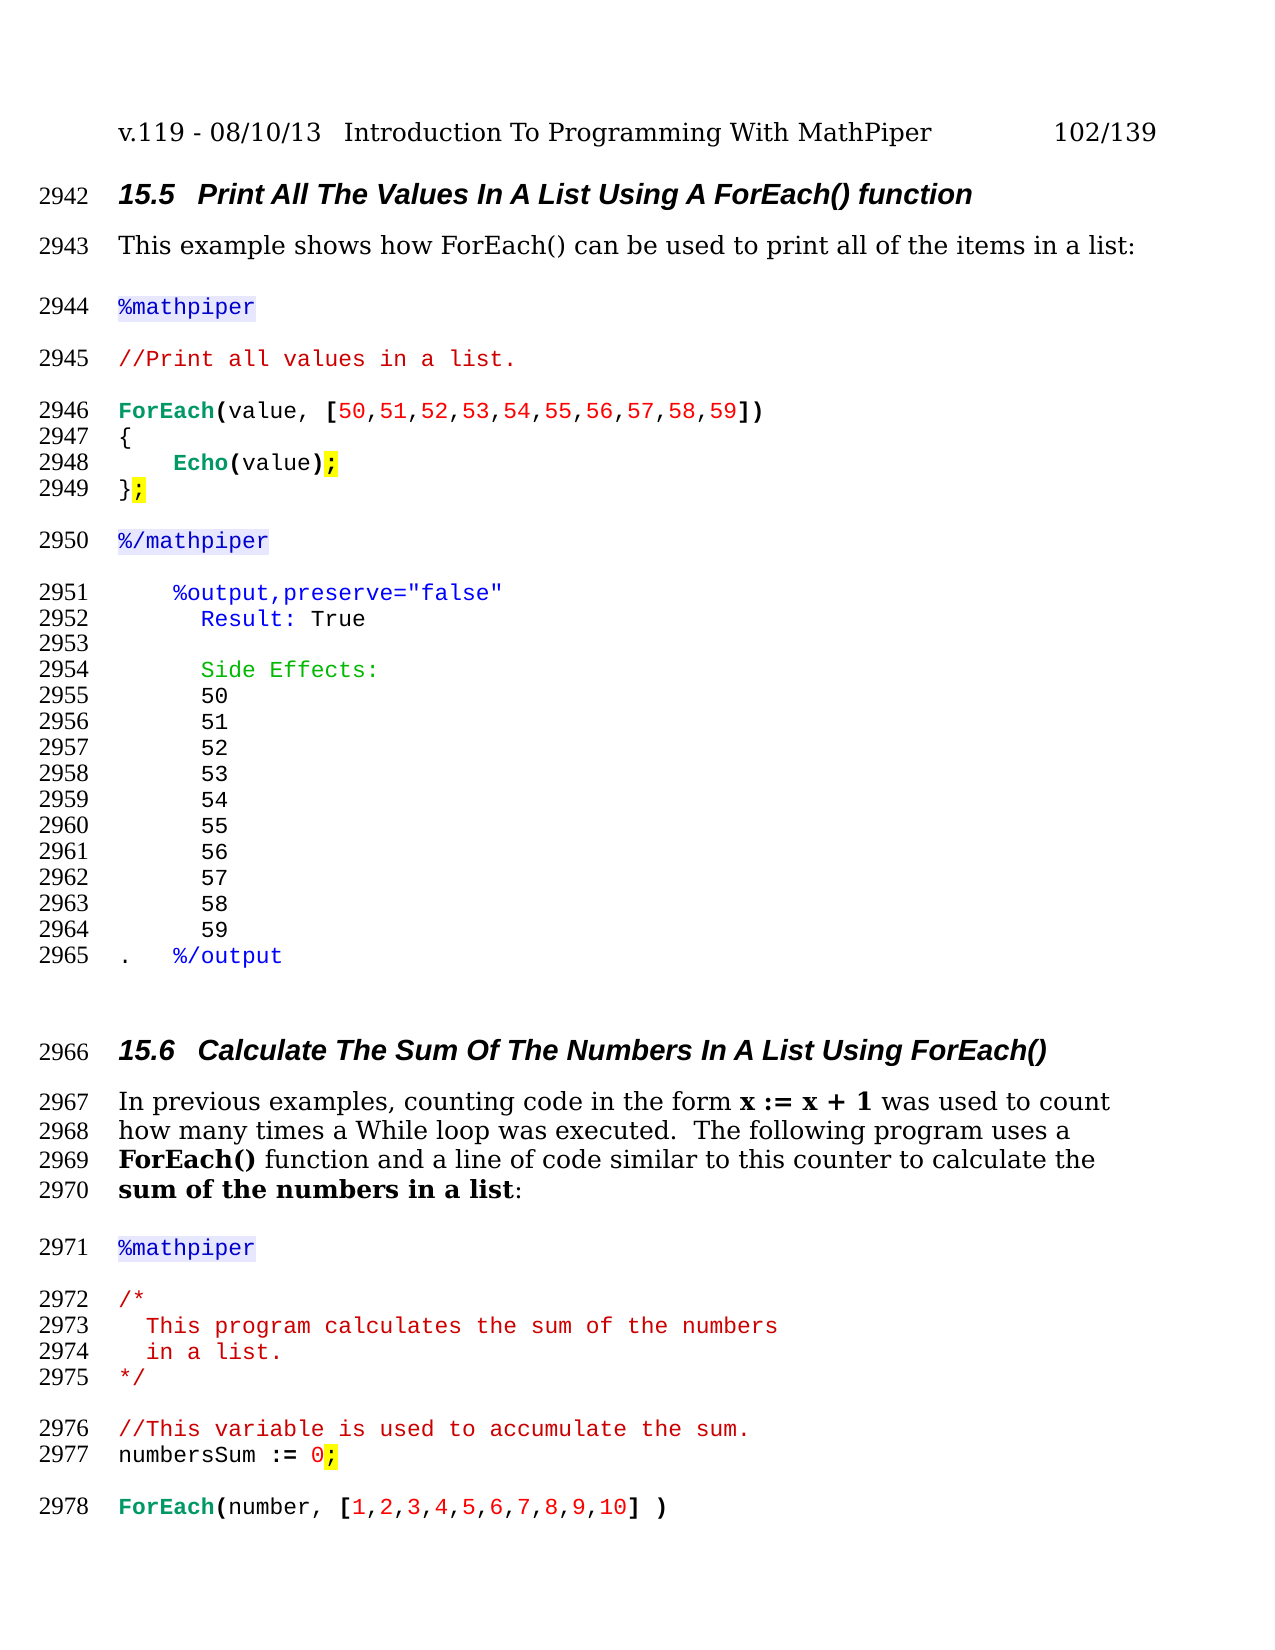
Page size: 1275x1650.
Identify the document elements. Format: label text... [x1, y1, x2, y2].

text . %/output [118, 944, 1157, 970]
subtitle Calculate The Sum Of The Numbers In A List Using ForEach() [118, 1032, 1157, 1066]
text 59 [118, 918, 1157, 944]
text 58 [118, 892, 1157, 918]
text 57 [118, 866, 1157, 892]
text %mathpiper [118, 296, 1157, 322]
text ForEach(number, [1,2,3,4,5,6,7,8,9,10] ) [118, 1496, 1157, 1522]
text 53 [118, 762, 1157, 788]
text //This variable is used to accumulate the sum. [118, 1418, 1157, 1444]
text /* [118, 1288, 1157, 1314]
text numbersSum := 0; [118, 1444, 1157, 1470]
text ForEach(value, [50,51,52,53,54,55,56,57,58,59]) [118, 399, 1157, 425]
text 50 [118, 685, 1157, 711]
text Side Effects: [118, 659, 1157, 685]
text %mathpiper [118, 1236, 1157, 1262]
text In previous examples, counting code in the form x := x + 1 was used to count how many times a While loop was executed. The following program uses a ForEach() function and a line of code similar to this counter to calculate the sum of the numbers in a list: [118, 1087, 1157, 1204]
text 55 [118, 814, 1157, 840]
subtitle Print All The Values In A List Using A ForEach() function [118, 177, 1157, 210]
text Result: True [118, 607, 1157, 633]
text 56 [118, 840, 1157, 866]
text //Print all values in a list. [118, 347, 1157, 373]
text 54 [118, 788, 1157, 814]
text 52 [118, 737, 1157, 762]
text %output,preserve="false" [118, 581, 1157, 607]
text %/mathpiper [118, 529, 1157, 555]
text This program calculates the sum of the numbers [118, 1314, 1157, 1340]
text { [118, 425, 1157, 451]
text This example shows how ForEach() can be used to print all of the items in a list: [118, 231, 1157, 260]
text Echo(value); [118, 451, 1157, 477]
text */ [118, 1366, 1157, 1392]
text in a list. [118, 1340, 1157, 1366]
text }; [118, 477, 1157, 503]
text 51 [118, 711, 1157, 737]
